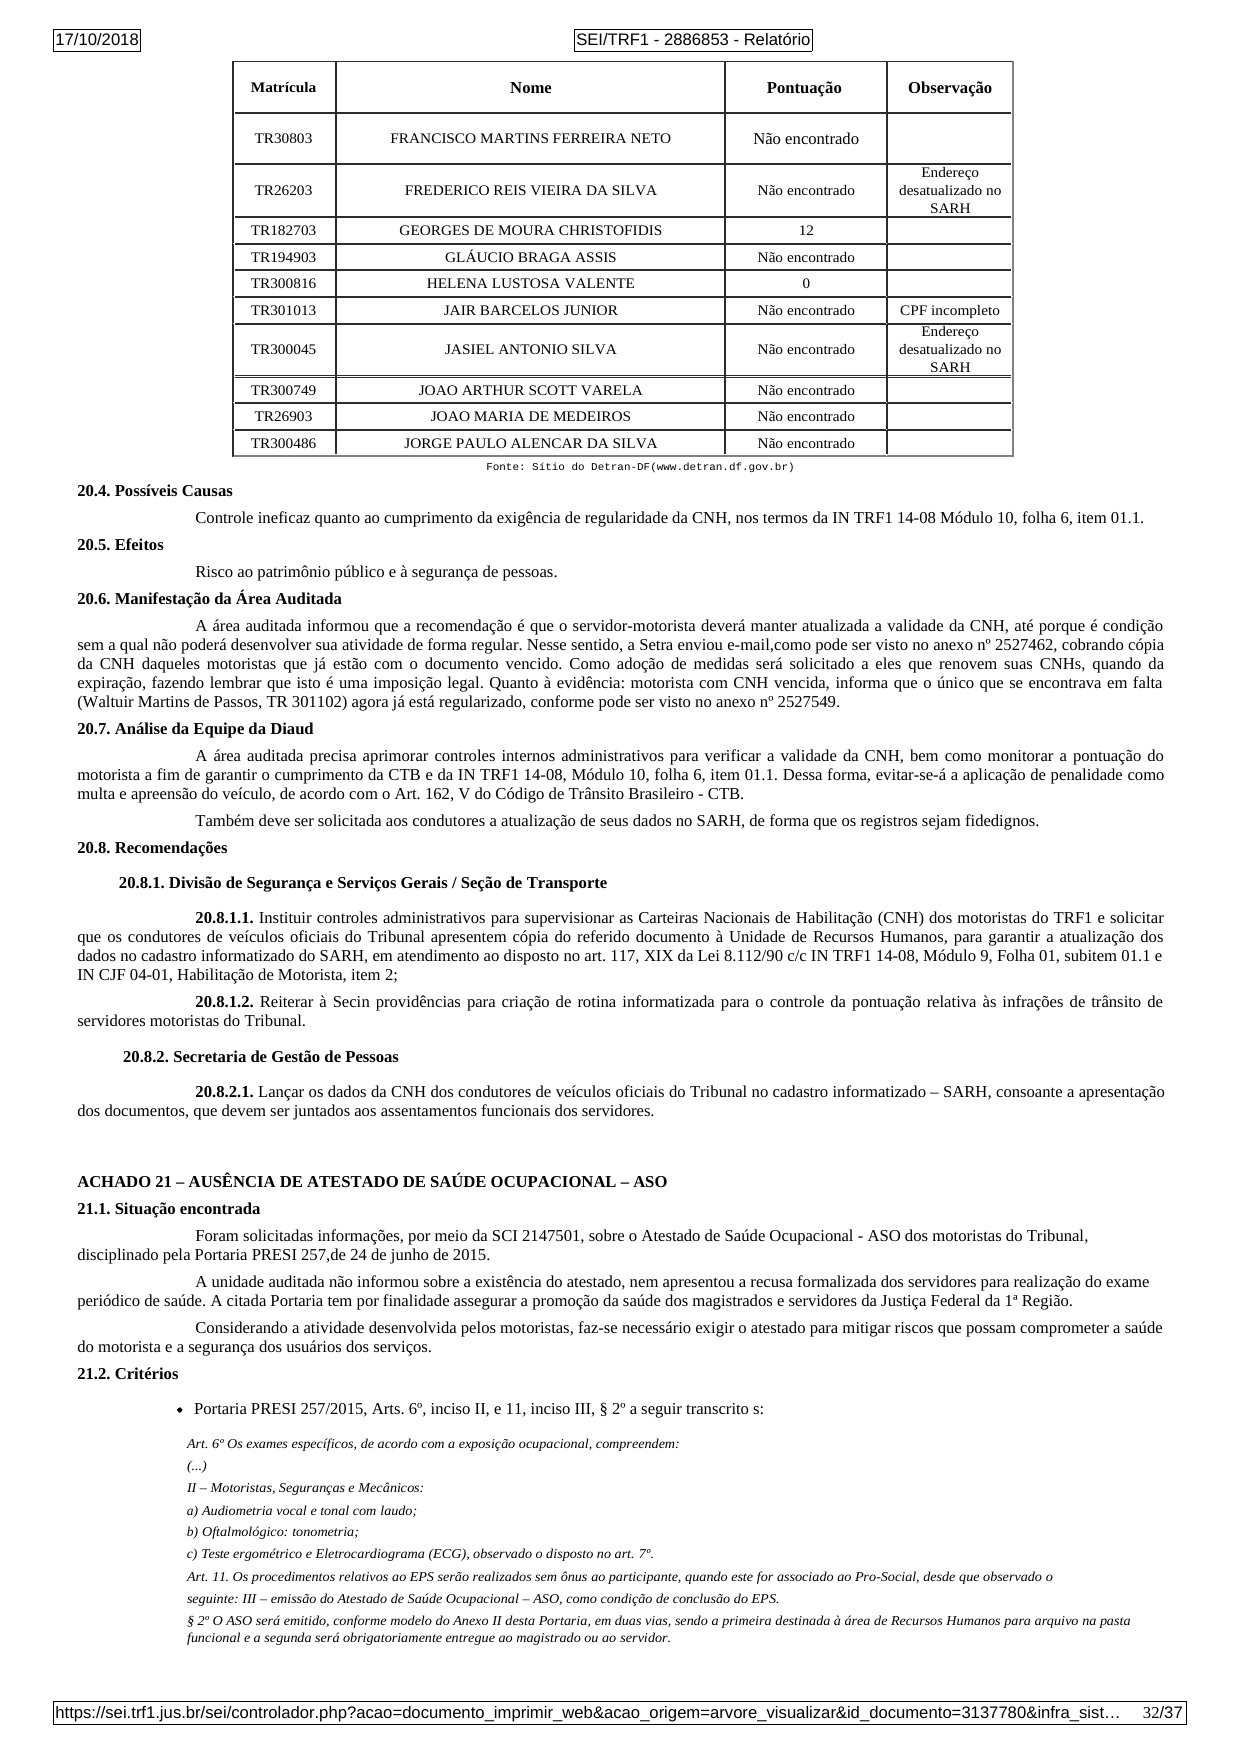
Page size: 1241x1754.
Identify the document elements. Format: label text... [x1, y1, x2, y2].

list Divisão de Segurança e Serviços Gerais / Seção de Transporte [119, 873, 1194, 892]
table_cell Não encontrado [725, 431, 887, 455]
table_cell TR182703 [234, 218, 335, 243]
table_cell [888, 243, 1012, 269]
table_cell TR300816 [234, 271, 335, 296]
table_cell TR300749 [234, 378, 335, 402]
text Controle ineficaz quanto ao cumprimento da exigência de regularidade da CNH, nos termos da IN TRF1 14-08 Módulo 10, folha 6, item 01.1. [195, 508, 1194, 527]
table_cell JOAO ARTHUR SCOTT VARELA [337, 378, 724, 402]
table_cell Não encontrado [726, 404, 886, 428]
table_cell GEORGES DE MOURA CHRISTOFIDIS [337, 218, 724, 243]
text Também deve ser solicitada aos condutores a atualização de seus dados no SARH, de forma que os registros sejam fidedignos. [195, 811, 1194, 830]
table_cell [888, 375, 1012, 402]
list Oftalmológico: tonometria; [187, 1524, 1194, 1540]
table_cell TR26203 [234, 165, 335, 216]
table_cell [888, 269, 1012, 296]
table_cell Não encontrado [726, 378, 886, 402]
subtitle ACHADO 21 – AUSÊNCIA DE ATESTADO DE SAÚDE OCUPACIONAL – ASO [77, 1172, 1194, 1191]
text § 2º O ASO será emitido, conforme modelo do Anexo II desta Portaria, em duas vias, sendo a primeira destinada à área de Recursos Humanos para arquivo na pasta funcional e a segunda será obrigatoriamente entregue ao magistrado ou ao servidor. [187, 1613, 1174, 1645]
table_cell [888, 112, 1012, 163]
list Lançar os dados da CNH dos condutores de veículos oficiais do Tribunal no cadastro informatizado – SARH, consoante a apresentação dos documentos, que devem ser juntados aos assentamentos funcionais dos servidores. [77, 1082, 1166, 1120]
list Reiterar à Secin providências para criação de rotina informatizada para o controle da pontuação relativa às infrações de trânsito de servidores motoristas do Tribunal. [77, 992, 1164, 1030]
text Risco ao patrimônio público e à segurança de pessoas. [195, 562, 1194, 581]
subtitle Recomendações [77, 838, 1194, 857]
table_cell CPF incompleto [888, 296, 1012, 322]
text Art. 6º Os exames específicos, de acordo com a exposição ocupacional, compreendem: [187, 1435, 1194, 1451]
table_cell TR30803 [234, 114, 335, 163]
text II – Motoristas, Seguranças e Mecânicos: [187, 1479, 1194, 1495]
table_cell Endereço desatualizado no SARH [888, 323, 1012, 375]
text A área auditada informou que a recomendação é que o servidor-motorista deverá manter atualizada a validade da CNH, até porque é condição sem a qual não poderá desenvolver sua atividade de forma regular. Nesse sentido, a Setra enviou e-mail,como pode ser visto no anexo nº 2527462, cobrando cópia da CNH daqueles motoristas que já estão com o documento vencido. Como adoção de medidas será solicitado a eles que renovem suas CNHs, quando da expiração, fazendo lembrar que isto é uma imposição legal. Quanto à evidência: motorista com CNH vencida, informa que o único que se encontrava em falta (Waltuir Martins de Passos, TR 301102) agora já está regularizado, conforme pode ser visto no anexo nº 2527549. [77, 617, 1166, 711]
list Teste ergométrico e Eletrocardiograma (ECG), observado o disposto no art. 7º. [187, 1546, 1194, 1562]
subtitle Efeitos [77, 535, 168, 554]
subtitle Secretaria de Gestão de Pessoas [123, 1046, 1194, 1066]
table_cell TR26903 [234, 404, 335, 428]
table_cell Não encontrado [726, 114, 886, 163]
text Foram solicitadas informações, por meio da SCI 2147501, sobre o Atestado de Saúde Ocupacional - ASO dos motoristas do Tribunal, disciplinado pela Portaria PRESI 257,de 24 de junho de 2015. [77, 1226, 1143, 1264]
subtitle Critérios [77, 1364, 1194, 1383]
table_cell FREDERICO REIS VIEIRA DA SILVA [337, 165, 724, 216]
table_cell HELENA LUSTOSA VALENTE [337, 271, 724, 296]
table_cell Não encontrado [726, 165, 886, 216]
table_header Pontuação [726, 62, 886, 112]
table_header Matrícula [234, 62, 335, 112]
table_cell Não encontrado [726, 245, 886, 269]
table_cell TR194903 [234, 245, 335, 269]
list Instituir controles administrativos para supervisionar as Carteiras Nacionais de Habilitação (CNH) dos motoristas do TRF1 e solicitar que os condutores de veículos oficiais do Tribunal apresentem cópia do referido documento à Unidade de Recursos Humanos, para garantir a atualização dos dados no cadastro informatizado do SARH, em atendimento ao disposto no art. 117, XIX da Lei 8.112/90 c/c IN TRF1 14-08, Módulo 9, Folha 01, subitem 01.1 e IN CJF 04-01, Habilitação de Motorista, item 2; [77, 909, 1165, 984]
subtitle Possíveis Causas [77, 481, 237, 500]
table_cell [887, 429, 1012, 455]
table_cell JAIR BARCELOS JUNIOR [337, 298, 724, 322]
table_header Nome [337, 62, 724, 112]
text A unidade auditada não informou sobre a existência do atestado, nem apresentou a recusa formalizada dos servidores para realização do exame periódico de saúde. A citada Portaria tem por finalidade assegurar a promoção da saúde dos magistrados e servidores da Justiça Federal da 1ª Região. [77, 1272, 1194, 1310]
table_cell JORGE PAULO ALENCAR DA SILVA [336, 431, 725, 455]
text Fonte: Sítio do Detran-DF(www.detran.df.gov.br) [486, 462, 1194, 473]
list Audiometria vocal e tonal com laudo; [187, 1502, 1194, 1518]
table_cell FRANCISCO MARTINS FERREIRA NETO [337, 114, 724, 163]
subtitle Manifestação da Área Auditada [77, 589, 1194, 608]
table_cell JASIEL ANTONIO SILVA [337, 325, 724, 375]
table_cell [888, 402, 1012, 428]
table_cell Não encontrado [726, 325, 886, 375]
text Considerando a atividade desenvolvida pelos motoristas, faz-se necessário exigir o atestado para mitigar riscos que possam comprometer a saúde do motorista e a segurança dos usuários dos serviços. [77, 1318, 1166, 1356]
text Portaria PRESI 257/2015, Arts. 6º, inciso II, e 11, inciso III, § 2º a seguir transcrito s: [194, 1399, 1194, 1418]
subtitle Análise da Equipe da Diaud [77, 719, 1194, 738]
text A área auditada precisa aprimorar controles internos administrativos para verificar a validade da CNH, bem como monitorar a pontuação do motorista a fim de garantir o cumprimento da CTB e da IN TRF1 14-08, Módulo 10, folha 6, item 01.1. Dessa forma, evitar-se-á a aplicação de penalidade como multa e apreensão do veículo, de acordo com o Art. 162, V do Código de Trânsito Brasileiro - CTB. [77, 746, 1165, 803]
table_header Observação [888, 62, 1012, 112]
table_cell JOAO MARIA DE MEDEIROS [337, 404, 724, 428]
table_cell TR300045 [234, 325, 335, 375]
text (...) [187, 1457, 1194, 1473]
table_cell Endereço desatualizado no SARH [888, 163, 1012, 216]
table_cell [888, 216, 1012, 243]
text Art. 11. Os procedimentos relativos ao EPS serão realizados sem ônus ao participante, quando este for associado ao Pro-Social, desde que observado o seguinte: III – emissão do Atestado de Saúde Ocupacional – ASO, como condição de conclusão do EPS. [187, 1569, 1089, 1607]
list Situação encontrada [77, 1199, 1194, 1218]
table_cell TR300486 [234, 431, 336, 455]
table_cell GLÁUCIO BRAGA ASSIS [337, 245, 724, 269]
table_cell 12 [726, 218, 886, 243]
table_cell Não encontrado [726, 298, 886, 322]
table_cell TR301013 [234, 298, 335, 322]
table_cell 0 [726, 271, 886, 296]
